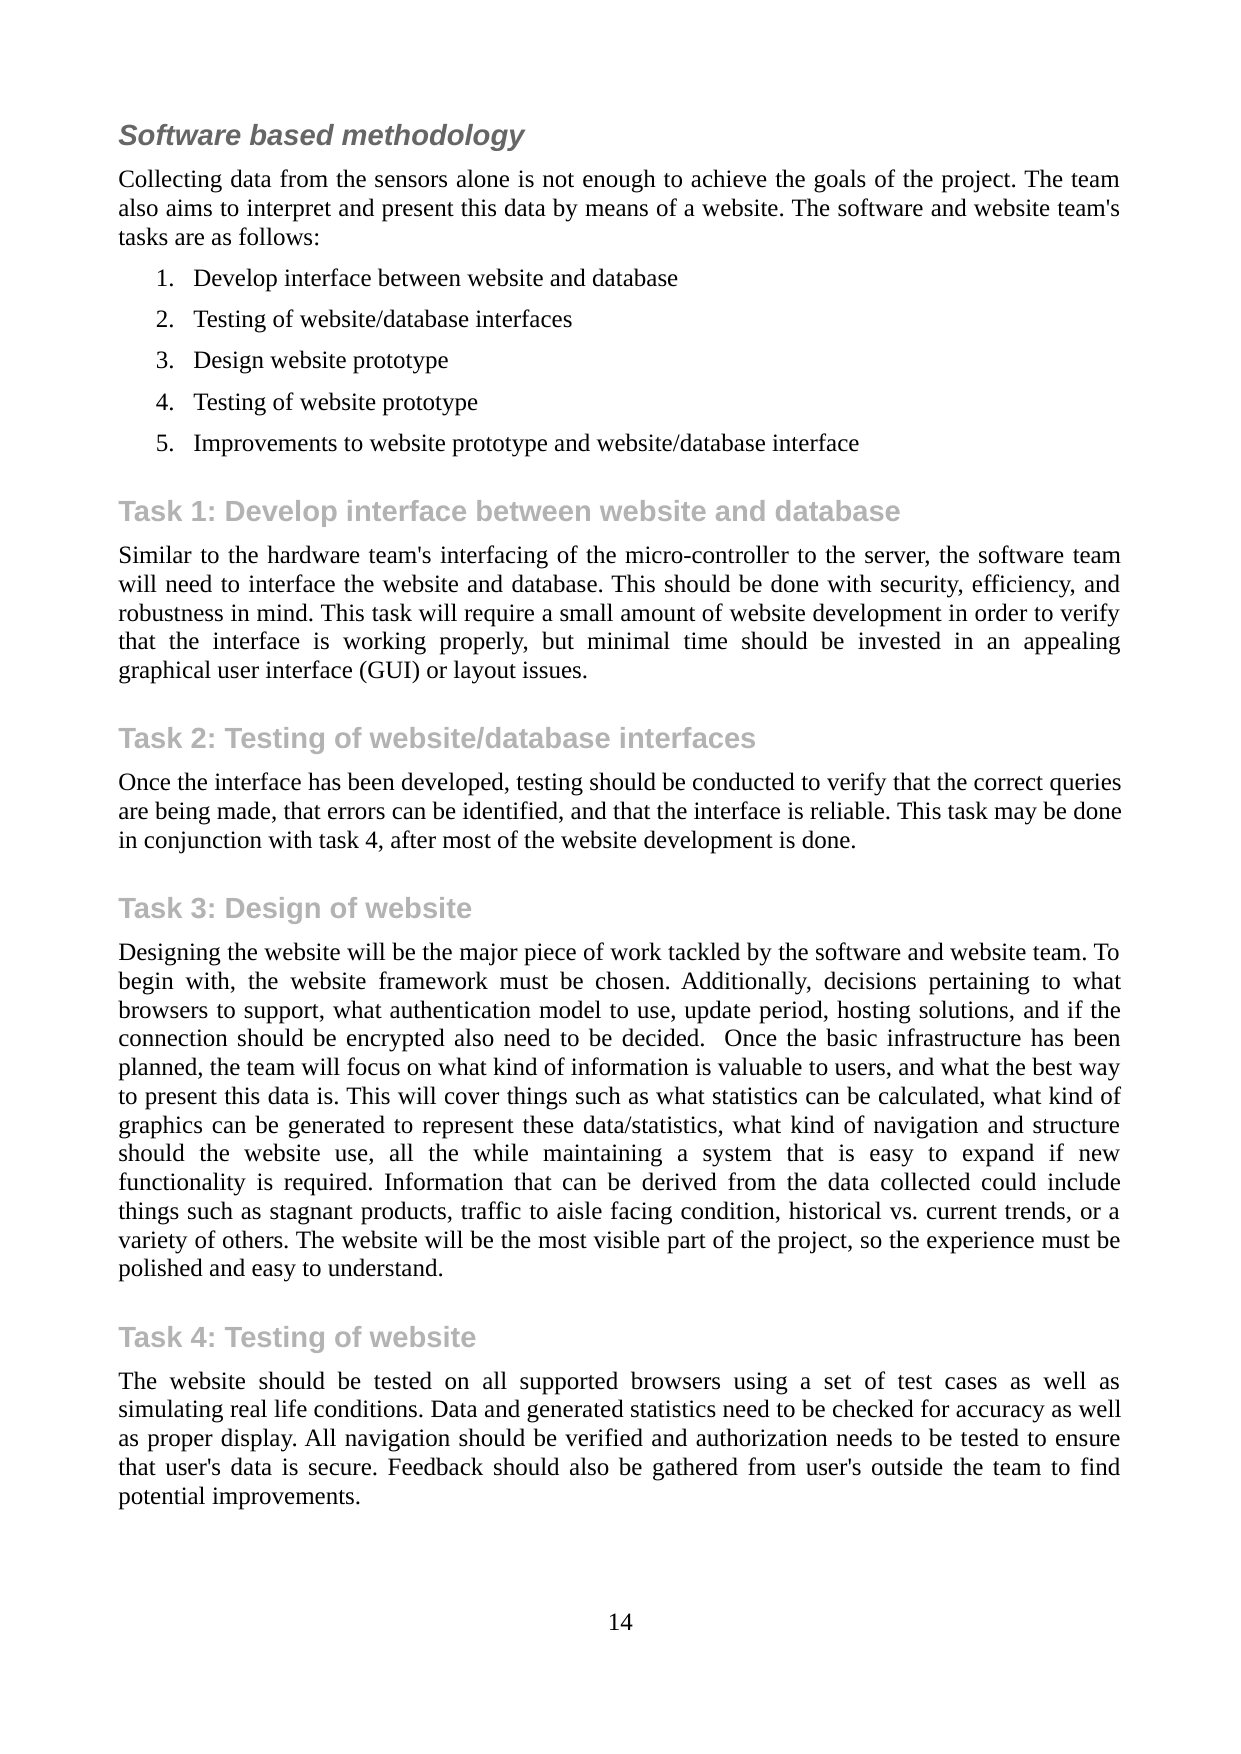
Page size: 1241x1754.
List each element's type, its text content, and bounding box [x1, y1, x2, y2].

text Designing the website will be the major piece of work tackled by the software and website team. To begin with, the website framework must be chosen. Additionally, decisions pertaining to what browsers to support, what authentication model to use, update period, hosting solutions, and if the connection should be encrypted also need to be decided. Once the basic infrastructure has been planned, the team will focus on what kind of information is valuable to users, and what the best way to present this data is. This will cover things such as what statistics can be calculated, what kind of graphics can be generated to represent these data/statistics, what kind of navigation and structure should the website use, all the while maintaining a system that is easy to expand if new functionality is required. Information that can be derived from the data collected could include things such as stagnant products, traffic to aisle facing condition, historical vs. current trends, or a variety of others. The website will be the most visible part of the project, so the experience must be polished and easy to understand. [118, 937, 1122, 1282]
list Testing of website/database interfaces [156, 304, 1122, 333]
subtitle Task 4: Testing of website [118, 1320, 1122, 1353]
text Collecting data from the sensors alone is not enough to achieve the goals of the project. The team also aims to interpret and present this data by means of a website. The software and website team's tasks are as follows: [118, 164, 1122, 250]
list Develop interface between website and database [156, 263, 1122, 292]
list Testing of website prototype [156, 387, 1122, 415]
text Similar to the hardware team's interfacing of the micro-controller to the server, the software team will need to interface the website and database. This should be done with security, efficiency, and robustness in mind. This task will require a small amount of website development in order to verify that the interface is working properly, but minimal time should be invested in an appealing graphical user interface (GUI) or layout issues. [118, 540, 1122, 684]
text Once the interface has been developed, testing should be conducted to verify that the correct queries are being made, that errors can be identified, and that the interface is reliable. This task may be done in conjunction with task 4, after most of the website development is done. [118, 767, 1122, 854]
subtitle Task 3: Design of website [118, 891, 1122, 925]
subtitle Task 2: Testing of website/database interfaces [118, 721, 1122, 755]
subtitle Software based methodology [118, 118, 1122, 152]
list Improvements to website prototype and website/database interface [156, 428, 1122, 457]
text The website should be tested on all supported browsers using a set of test cases as well as simulating real life conditions. Data and generated statistics need to be checked for accuracy as well as proper display. All navigation should be verified and authorization needs to be tested to ensure that user's data is secure. Feedback should also be gathered from user's outside the team to find potential improvements. [118, 1366, 1122, 1509]
subtitle Task 1: Develop interface between website and database [118, 494, 1122, 528]
list Design website prototype [156, 345, 1122, 374]
